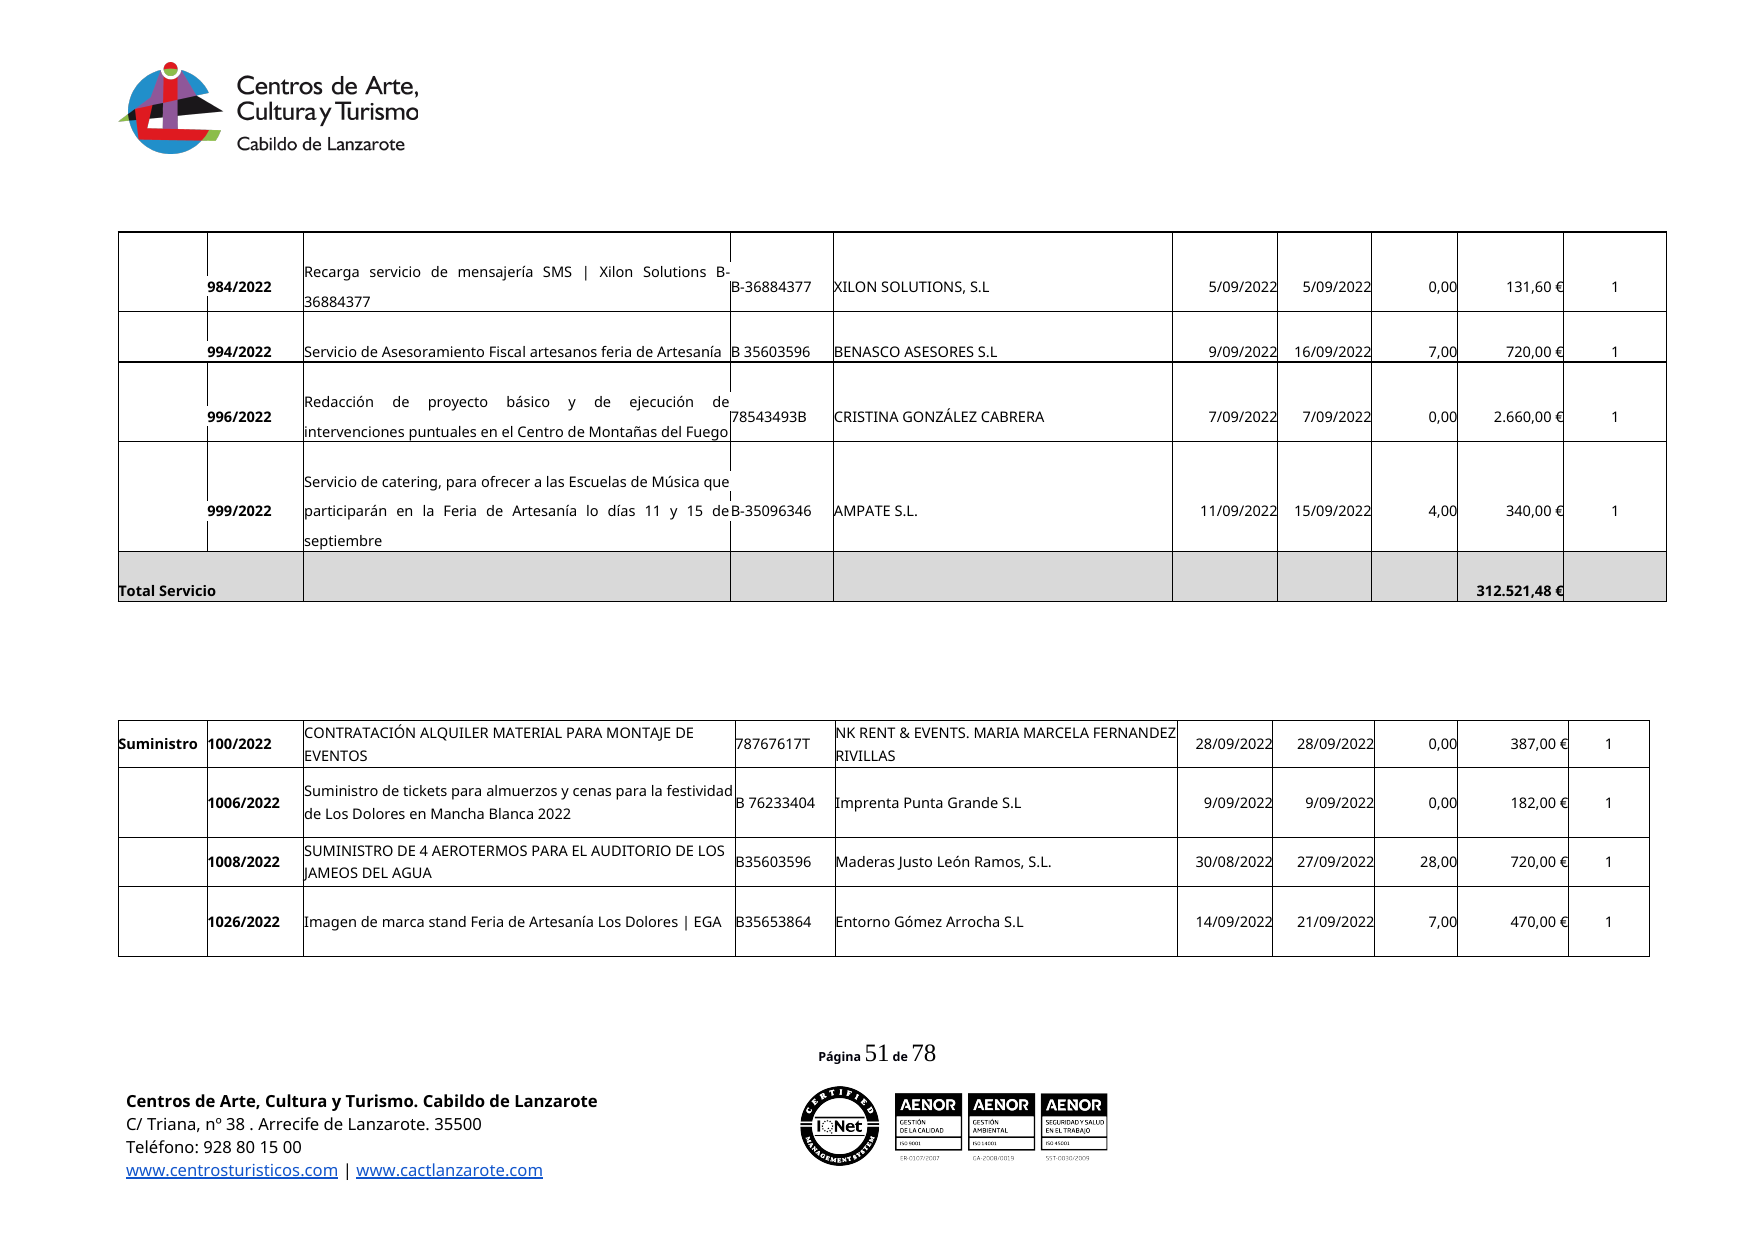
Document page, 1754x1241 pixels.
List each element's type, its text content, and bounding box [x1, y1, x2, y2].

table_cell 1 [1564, 312, 1666, 361]
table_cell 28,00 [1375, 838, 1457, 886]
table_cell [304, 552, 730, 601]
table_cell 7/09/2022 [1173, 363, 1277, 441]
picture [800, 1086, 1108, 1166]
table_cell 1 [1564, 442, 1666, 551]
table_cell 30/08/2022 [1178, 838, 1272, 886]
table_cell [1173, 552, 1277, 601]
table_cell 1 [1564, 233, 1666, 311]
table_cell B 76233404 [736, 768, 835, 837]
picture [118, 62, 418, 154]
table_cell [119, 887, 207, 956]
table_cell 11/09/2022 [1173, 442, 1277, 551]
table_cell 1 [1569, 768, 1649, 837]
table_cell 9/09/2022 [1273, 768, 1374, 837]
table_cell Redacción de proyecto básico y de ejecución de intervenciones puntuales en el Centro de Montañas del Fuego [304, 363, 730, 441]
table_cell 720,00 € [1458, 312, 1563, 361]
table_cell 21/09/2022 [1273, 887, 1374, 956]
table_cell 1026/2022 [208, 887, 303, 956]
table_cell AMPATE S.L. [834, 442, 1172, 551]
table_cell 996/2022 [208, 363, 303, 441]
table_header 28/09/2022 [1273, 721, 1374, 767]
table_cell Imagen de marca stand Feria de Artesanía Los Dolores | EGA [304, 887, 735, 956]
table_cell [119, 442, 207, 551]
table_cell 994/2022 [208, 312, 303, 361]
table_header Suministro [119, 721, 207, 767]
table_cell [119, 838, 207, 886]
table_cell BENASCO ASESORES S.L [834, 312, 1172, 361]
table_cell Maderas Justo León Ramos, S.L. [836, 838, 1177, 886]
table_cell [119, 363, 207, 441]
table_cell [119, 233, 207, 311]
table_cell 9/09/2022 [1173, 312, 1277, 361]
table_cell XILON SOLUTIONS, S.L [834, 233, 1172, 311]
table_cell Suministro de tickets para almuerzos y cenas para la festividad de Los Dolores en Mancha Blanca 2022 [304, 768, 735, 837]
table_cell [731, 552, 833, 601]
table_cell 984/2022 [208, 233, 303, 311]
table_cell CRISTINA GONZÁLEZ CABRERA [834, 363, 1172, 441]
table_cell 5/09/2022 [1173, 233, 1277, 311]
table_cell [1372, 552, 1457, 601]
table_cell 1 [1569, 887, 1649, 956]
table_cell 1 [1569, 838, 1649, 886]
table_cell Entorno Gómez Arrocha S.L [836, 887, 1177, 956]
table_cell Servicio de Asesoramiento Fiscal artesanos feria de Artesanía [304, 312, 730, 361]
table_header 1 [1569, 721, 1649, 767]
table_cell [119, 768, 207, 837]
table_cell 7/09/2022 [1278, 363, 1371, 441]
table_cell B35603596 [736, 838, 835, 886]
table_cell 470,00 € [1458, 887, 1568, 956]
table_cell 27/09/2022 [1273, 838, 1374, 886]
table_cell Imprenta Punta Grande S.L [836, 768, 1177, 837]
table_header CONTRATACIÓN ALQUILER MATERIAL PARA MONTAJE DE EVENTOS [304, 721, 735, 767]
table_cell 7,00 [1372, 312, 1457, 361]
table_cell 312.521,48 € [1458, 552, 1563, 601]
table_cell 14/09/2022 [1178, 887, 1272, 956]
table_cell 4,00 [1372, 442, 1457, 551]
table_cell 15/09/2022 [1278, 442, 1371, 551]
table_cell 16/09/2022 [1278, 312, 1371, 361]
table_cell [1564, 552, 1666, 601]
table_cell 78543493B [731, 363, 833, 441]
table_cell [119, 312, 207, 361]
table_cell 0,00 [1375, 768, 1457, 837]
table_header NK RENT & EVENTS. MARIA MARCELA FERNANDEZ RIVILLAS [836, 721, 1177, 767]
table_header 28/09/2022 [1178, 721, 1272, 767]
table_cell 340,00 € [1458, 442, 1563, 551]
table_cell 5/09/2022 [1278, 233, 1371, 311]
table_cell B35653864 [736, 887, 835, 956]
table_cell 1 [1564, 363, 1666, 441]
table_cell B-35096346 [731, 442, 833, 551]
table_header 387,00 € [1458, 721, 1568, 767]
table_cell B 35603596 [731, 312, 833, 361]
table_cell SUMINISTRO DE 4 AEROTERMOS PARA EL AUDITORIO DE LOS JAMEOS DEL AGUA [304, 838, 735, 886]
table_header 78767617T [736, 721, 835, 767]
table_cell 1006/2022 [208, 768, 303, 837]
table_cell [834, 552, 1172, 601]
table_cell 0,00 [1372, 233, 1457, 311]
table_header 0,00 [1375, 721, 1457, 767]
table_cell 1008/2022 [208, 838, 303, 886]
table_cell 182,00 € [1458, 768, 1568, 837]
table_cell Servicio de catering, para ofrecer a las Escuelas de Música que participarán en la Feria de Artesanía lo días 11 y 15 de septiembre [304, 442, 730, 551]
table_cell 131,60 € [1458, 233, 1563, 311]
table_cell [1278, 552, 1371, 601]
table_header 100/2022 [208, 721, 303, 767]
table_cell 9/09/2022 [1178, 768, 1272, 837]
table_cell 720,00 € [1458, 838, 1568, 886]
table_cell 7,00 [1375, 887, 1457, 956]
table_cell B-36884377 [731, 233, 833, 311]
table_cell Total Servicio [119, 552, 303, 601]
table_cell 999/2022 [208, 442, 303, 551]
table_cell 0,00 [1372, 363, 1457, 441]
table_cell 2.660,00 € [1458, 363, 1563, 441]
table_cell Recarga servicio de mensajería SMS | Xilon Solutions B-36884377 [304, 233, 730, 311]
